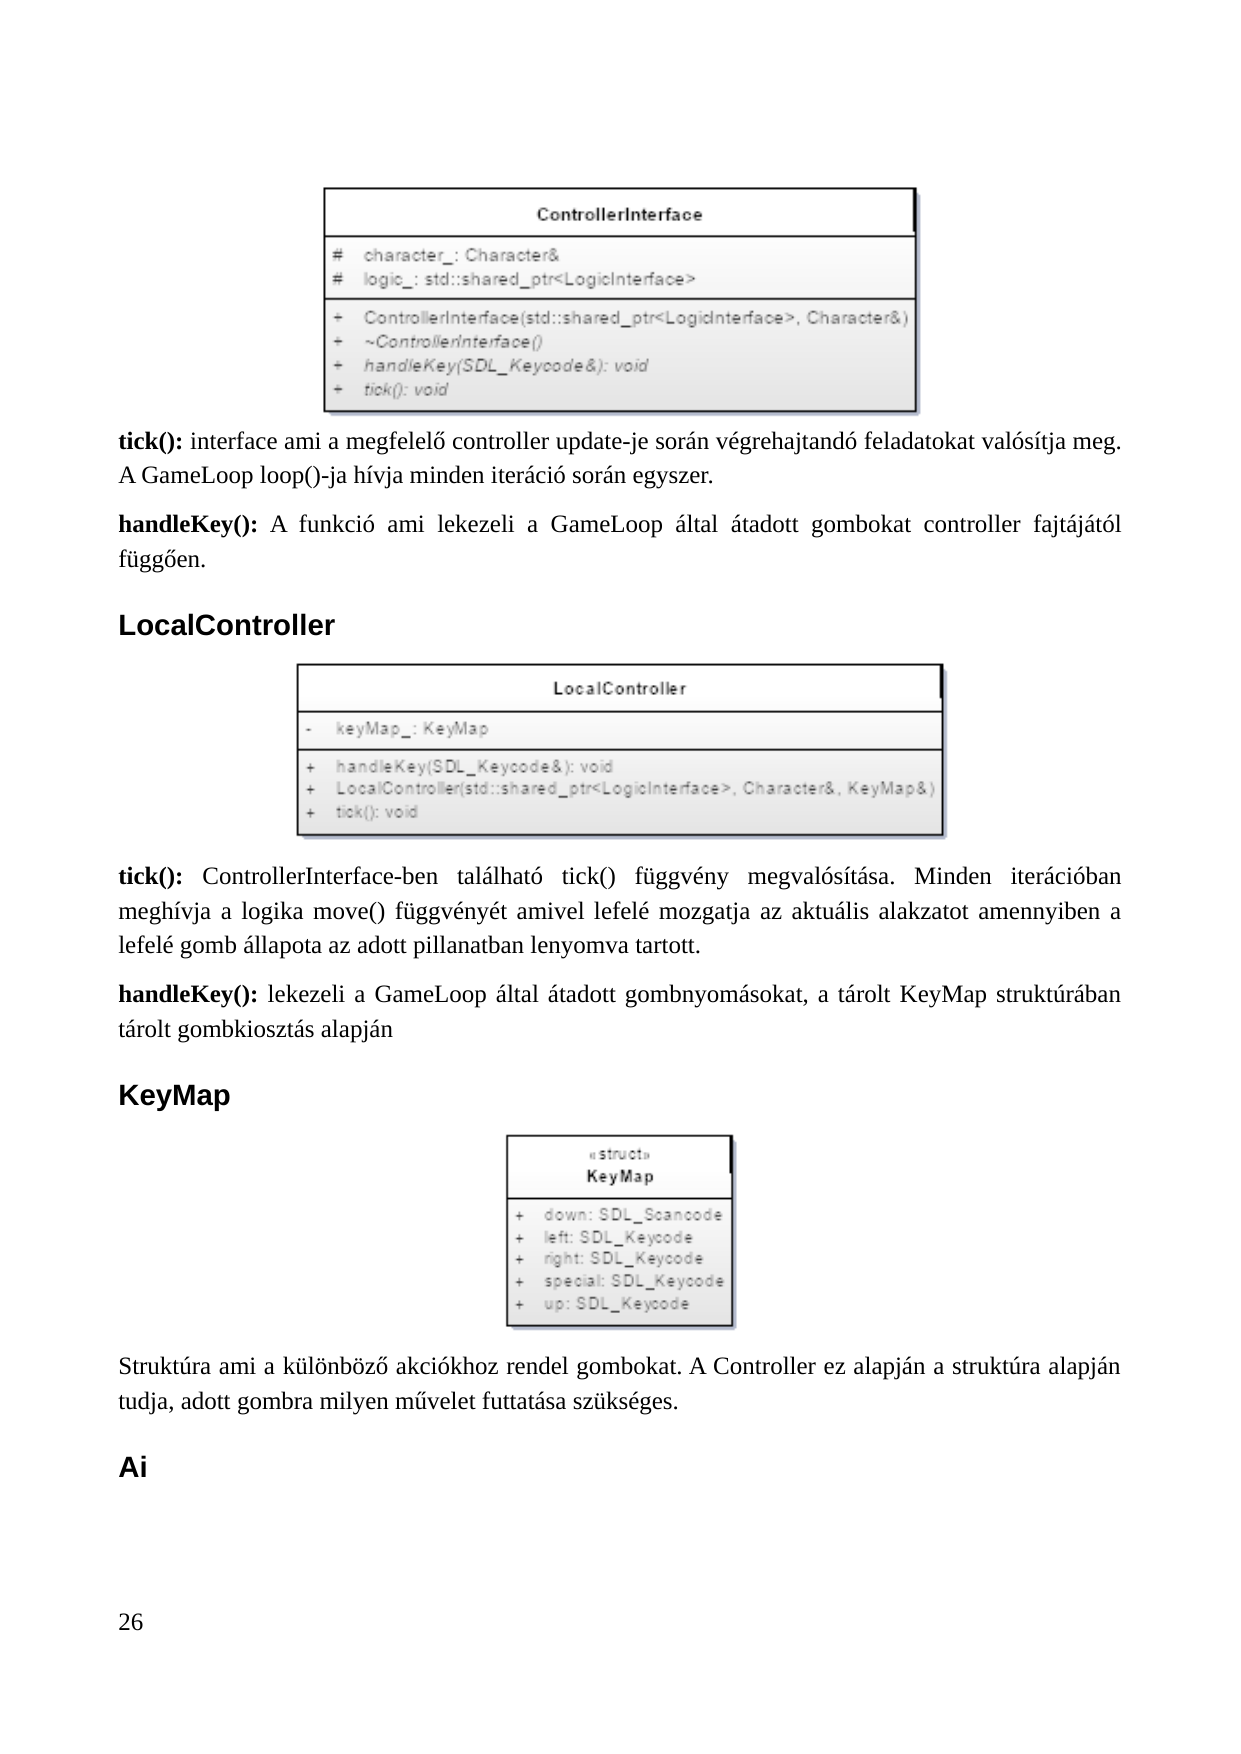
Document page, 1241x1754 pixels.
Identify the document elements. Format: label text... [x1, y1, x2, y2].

subtitle Ai [118, 1449, 1122, 1483]
text tick(): interface ami a megfelelő controller update-je során végrehajtandó feladatokat valósítja meg. A GameLoop loop()-ja hívja minden iteráció során egyszer. [118, 421, 1122, 489]
text handleKey(): lekezeli a GameLoop által átadott gombnyomásokat, a tárolt KeyMap struktúrában tárolt gombkiosztás alapján [118, 979, 1122, 1042]
text tick(): ControllerInterface-ben található tick() függvény megvalósítása. Minden iterációban meghívja a logika move() függvényét amivel lefelé mozgatja az aktuális alakzatot amennyiben a lefelé gomb állapota az adott pillanatban lenyomva tartott. [118, 856, 1122, 959]
picture [278, 176, 963, 421]
subtitle LocalController [118, 608, 1122, 641]
text Struktúra ami a különböző akciókhoz rendel gombokat. A Controller ez alapján a struktúra alapján tudja, adott gombra milyen művelet futtatása szükséges. [118, 1346, 1122, 1414]
subtitle KeyMap [118, 1077, 1122, 1111]
text handleKey(): A funkció ami lekezeli a GameLoop által átadott gombokat controller fajtájától függően. [118, 509, 1122, 573]
picture [252, 653, 988, 856]
picture [463, 1123, 777, 1346]
